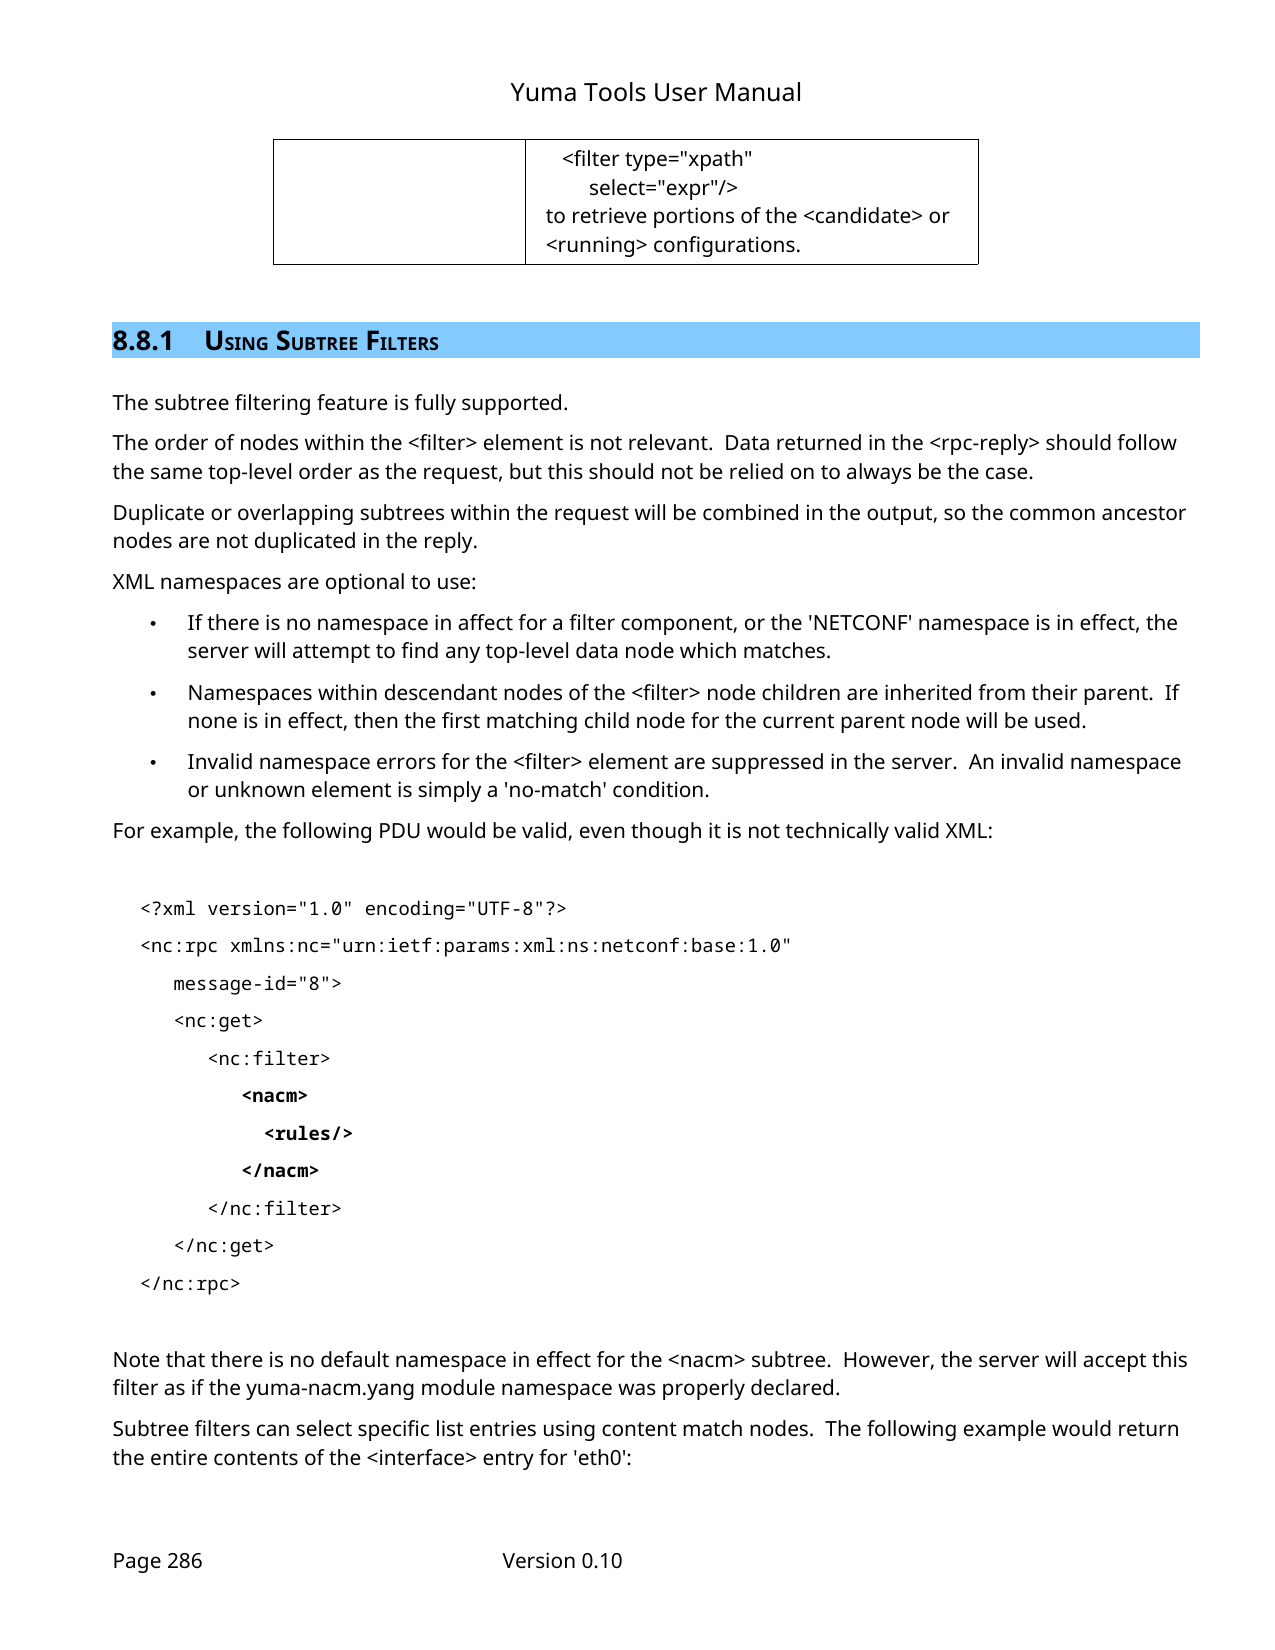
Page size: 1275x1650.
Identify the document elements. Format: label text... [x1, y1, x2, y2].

text <nc:get> [139, 1007, 1200, 1033]
text <nc:rpc xmlns:nc="urn:ietf:params:xml:ns:netconf:base:1.0" [139, 932, 1200, 958]
text <nacm> [139, 1082, 1200, 1108]
text </nc:get> [139, 1232, 1200, 1258]
list If there is no namespace in affect for a filter component, or the 'NETCONF' namespace is in effect, the server will attempt to find any top-level data node which matches. [150, 608, 1200, 665]
text The order of nodes within the <filter> element is not relevant. Data returned in the <rpc-reply> should follow the same top-level order as the request, but this should not be relied on to always be the case. [112, 428, 1200, 485]
text <nc:filter> [139, 1045, 1200, 1070]
list Invalid namespace errors for the <filter> element are suppressed in the server. An invalid namespace or unknown element is simply a 'no-match' condition. [150, 747, 1200, 804]
table_cell [274, 140, 525, 264]
text <rules/> [139, 1120, 1200, 1145]
text Note that there is no default namespace in effect for the <nacm> subtree. However, the server will accept this filter as if the yuma-nacm.yang module namespace was properly declared. [112, 1345, 1200, 1402]
text </nc:filter> [139, 1195, 1200, 1220]
text Duplicate or overlapping subtrees within the request will be combined in the output, so the common ancestor nodes are not duplicated in the reply. [112, 498, 1200, 555]
text message-id="8"> [139, 970, 1200, 995]
text Subtree filters can select specific list entries using content match nodes. The following example would return the entire contents of the <interface> entry for 'eth0': [112, 1414, 1200, 1471]
text The subtree filtering feature is fully supported. [112, 388, 1200, 416]
text XML namespaces are optional to use: [112, 567, 1200, 596]
text For example, the following PDU would be valid, even though it is not technically valid XML: [112, 816, 1200, 845]
text <?xml version="1.0" encoding="UTF-8"?> [139, 895, 1200, 920]
text </nc:rpc> [139, 1270, 1200, 1295]
text </nacm> [139, 1157, 1200, 1183]
list Namespaces within descendant nodes of the <filter> node children are inherited from their parent. If none is in effect, then the first matching child node for the current parent node will be used. [150, 678, 1200, 734]
subtitle Using Subtree Filters [112, 322, 1200, 358]
table_cell <filter type="xpath" select="expr"/> to retrieve portions of the <candidate> or <running> configurations. [526, 140, 978, 264]
